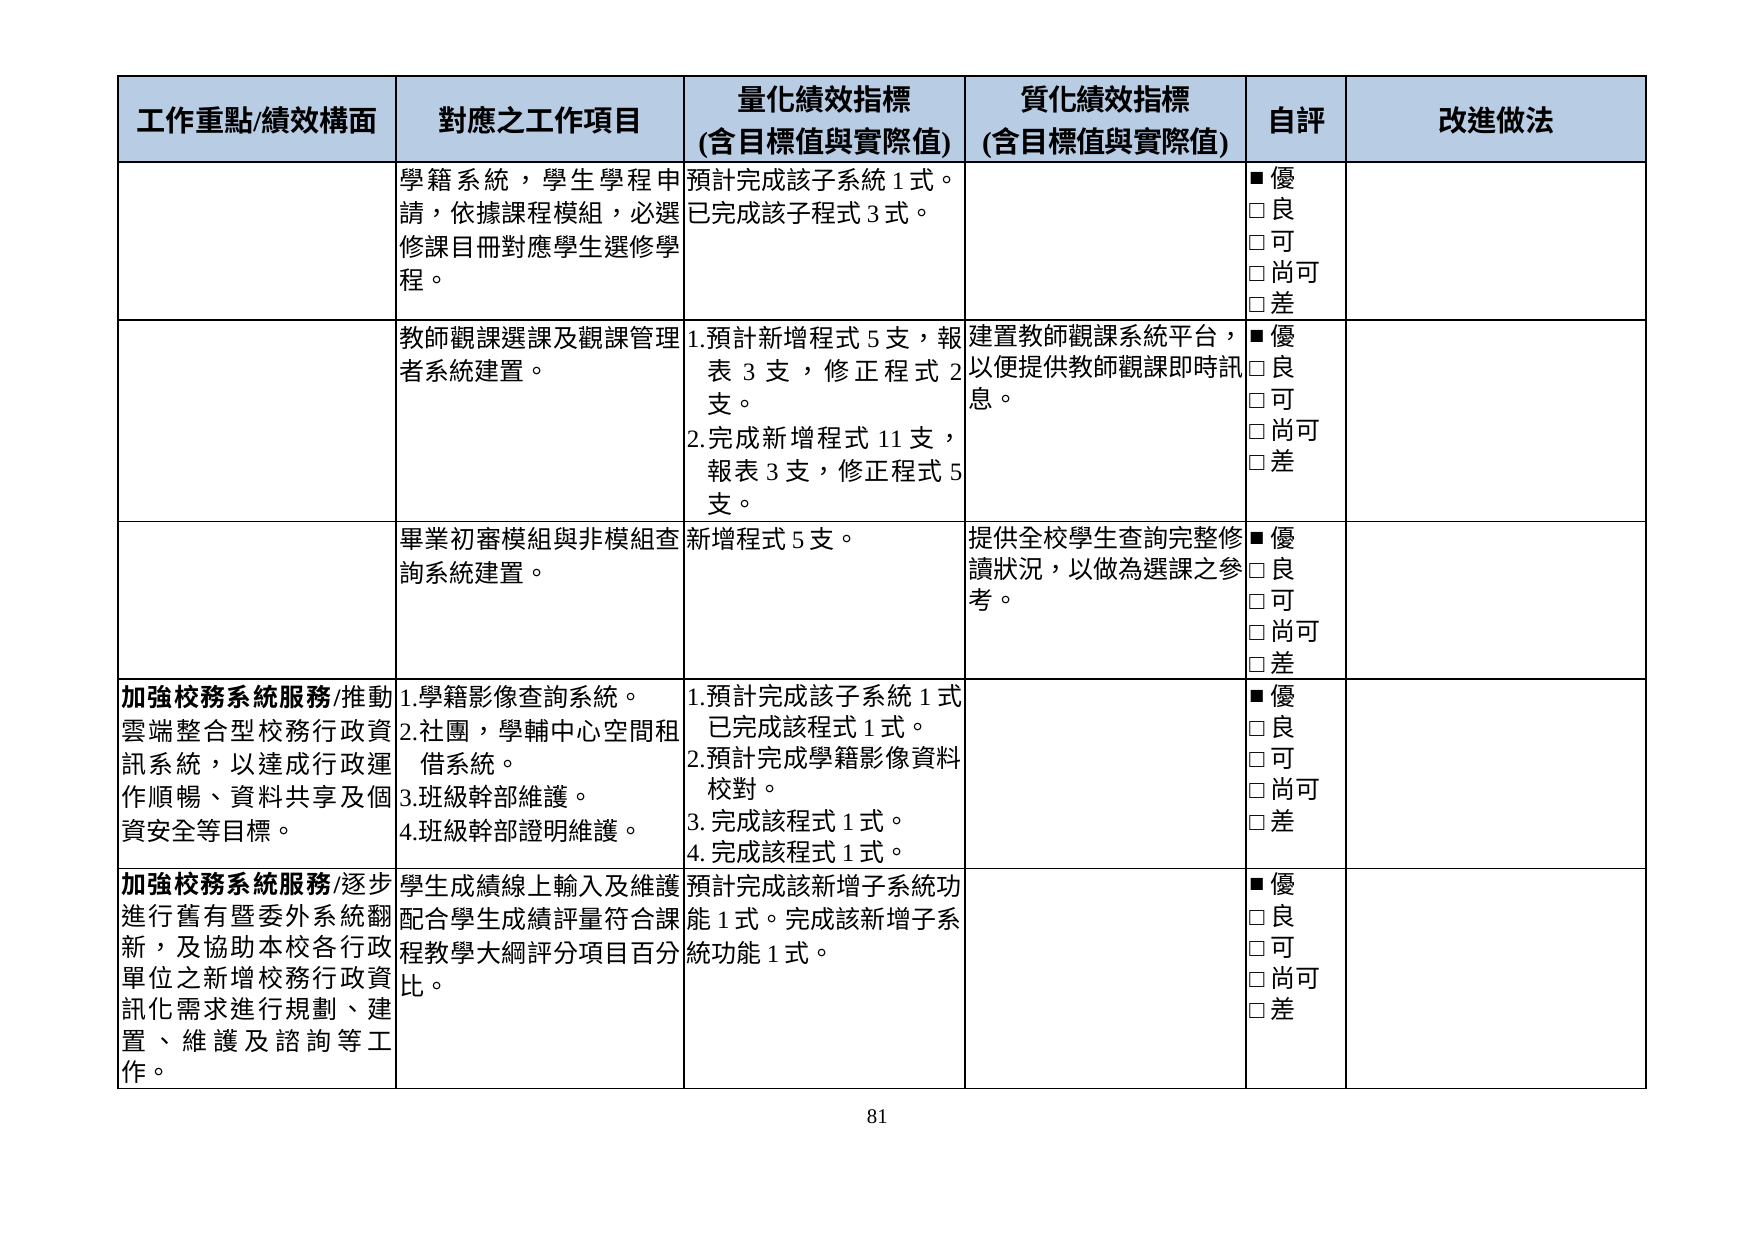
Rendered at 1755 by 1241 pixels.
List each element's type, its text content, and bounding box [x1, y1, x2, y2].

table_cell 1.預計新增程式5支，報表3支，修正程式2支。 2.完成新增程式11支，報表3支，修正程式5支。 [685, 321, 964, 521]
table_cell [1347, 522, 1645, 678]
table_cell [966, 680, 1245, 867]
table_cell 教師觀課選課及觀課管理者系統建置。 [397, 321, 683, 521]
table_cell [1347, 869, 1645, 1088]
table_cell 1.學籍影像查詢系統。 2.社團，學輔中心空間租借系統。 3.班級幹部維護。 4.班級幹部證明維護。 [397, 680, 683, 867]
table_cell 1.預計完成該子系統1式已完成該程式1式。 2.預計完成學籍影像資料校對。 3. 完成該程式1式。 4. 完成該程式1式。 [685, 680, 964, 867]
table_cell 提供全校學生查詢完整修讀狀況，以做為選課之參考。 [966, 522, 1245, 678]
table_header 對應之工作項目 [397, 77, 683, 161]
table_header 工作重點/績效構面 [119, 77, 395, 161]
table_cell 預計完成該新增子系統功能1式。完成該新增子系統功能1式。 [685, 869, 964, 1088]
table_cell [966, 163, 1245, 319]
table_cell ■ 優 □ 良 □ 可 □ 尚可 □ 差 [1247, 869, 1345, 1088]
table_cell [119, 522, 395, 678]
table_cell 新增程式5支。 [685, 522, 964, 678]
table_header 改進做法 [1347, 77, 1645, 161]
table_cell [1347, 680, 1645, 867]
table_cell [119, 163, 395, 319]
table_cell ■ 優 □ 良 □ 可 □ 尚可 □ 差 [1247, 680, 1345, 867]
table_cell 加強校務系統服務/逐步進行舊有暨委外系統翻新，及協助本校各行政單位之新增校務行政資訊化需求進行規劃、建置、維護及諮詢等工作。 [119, 869, 395, 1088]
table_cell 建置教師觀課系統平台，以便提供教師觀課即時訊息。 [966, 321, 1245, 521]
table_header 量化績效指標 (含目標值與實際值) [685, 77, 964, 161]
table_header 自評 [1247, 77, 1345, 161]
table_cell ■ 優 □ 良 □ 可 □ 尚可 □ 差 [1247, 321, 1345, 521]
table_cell 加強校務系統服務/推動雲端整合型校務行政資訊系統，以達成行政運作順暢、資料共享及個資安全等目標。 [119, 680, 395, 867]
table_cell 學生成績線上輸入及維護配合學生成績評量符合課程教學大綱評分項目百分比。 [397, 869, 683, 1088]
table_cell ■ 優 □ 良 □ 可 □ 尚可 □ 差 [1247, 522, 1345, 678]
table_cell [1347, 321, 1645, 521]
table_cell [119, 321, 395, 521]
table_cell 學籍系統，學生學程申請，依據課程模組，必選修課目冊對應學生選修學程。 [397, 163, 683, 319]
table_cell 預計完成該子系統1式。 已完成該子程式3式。 [685, 163, 964, 319]
table_cell [966, 869, 1245, 1088]
table_header 質化績效指標 (含目標值與實際值) [966, 77, 1245, 161]
table_cell 畢業初審模組與非模組查詢系統建置。 [397, 522, 683, 678]
table_cell [1347, 163, 1645, 319]
table_cell ■ 優 □ 良 □ 可 □ 尚可 □ 差 [1247, 163, 1345, 319]
